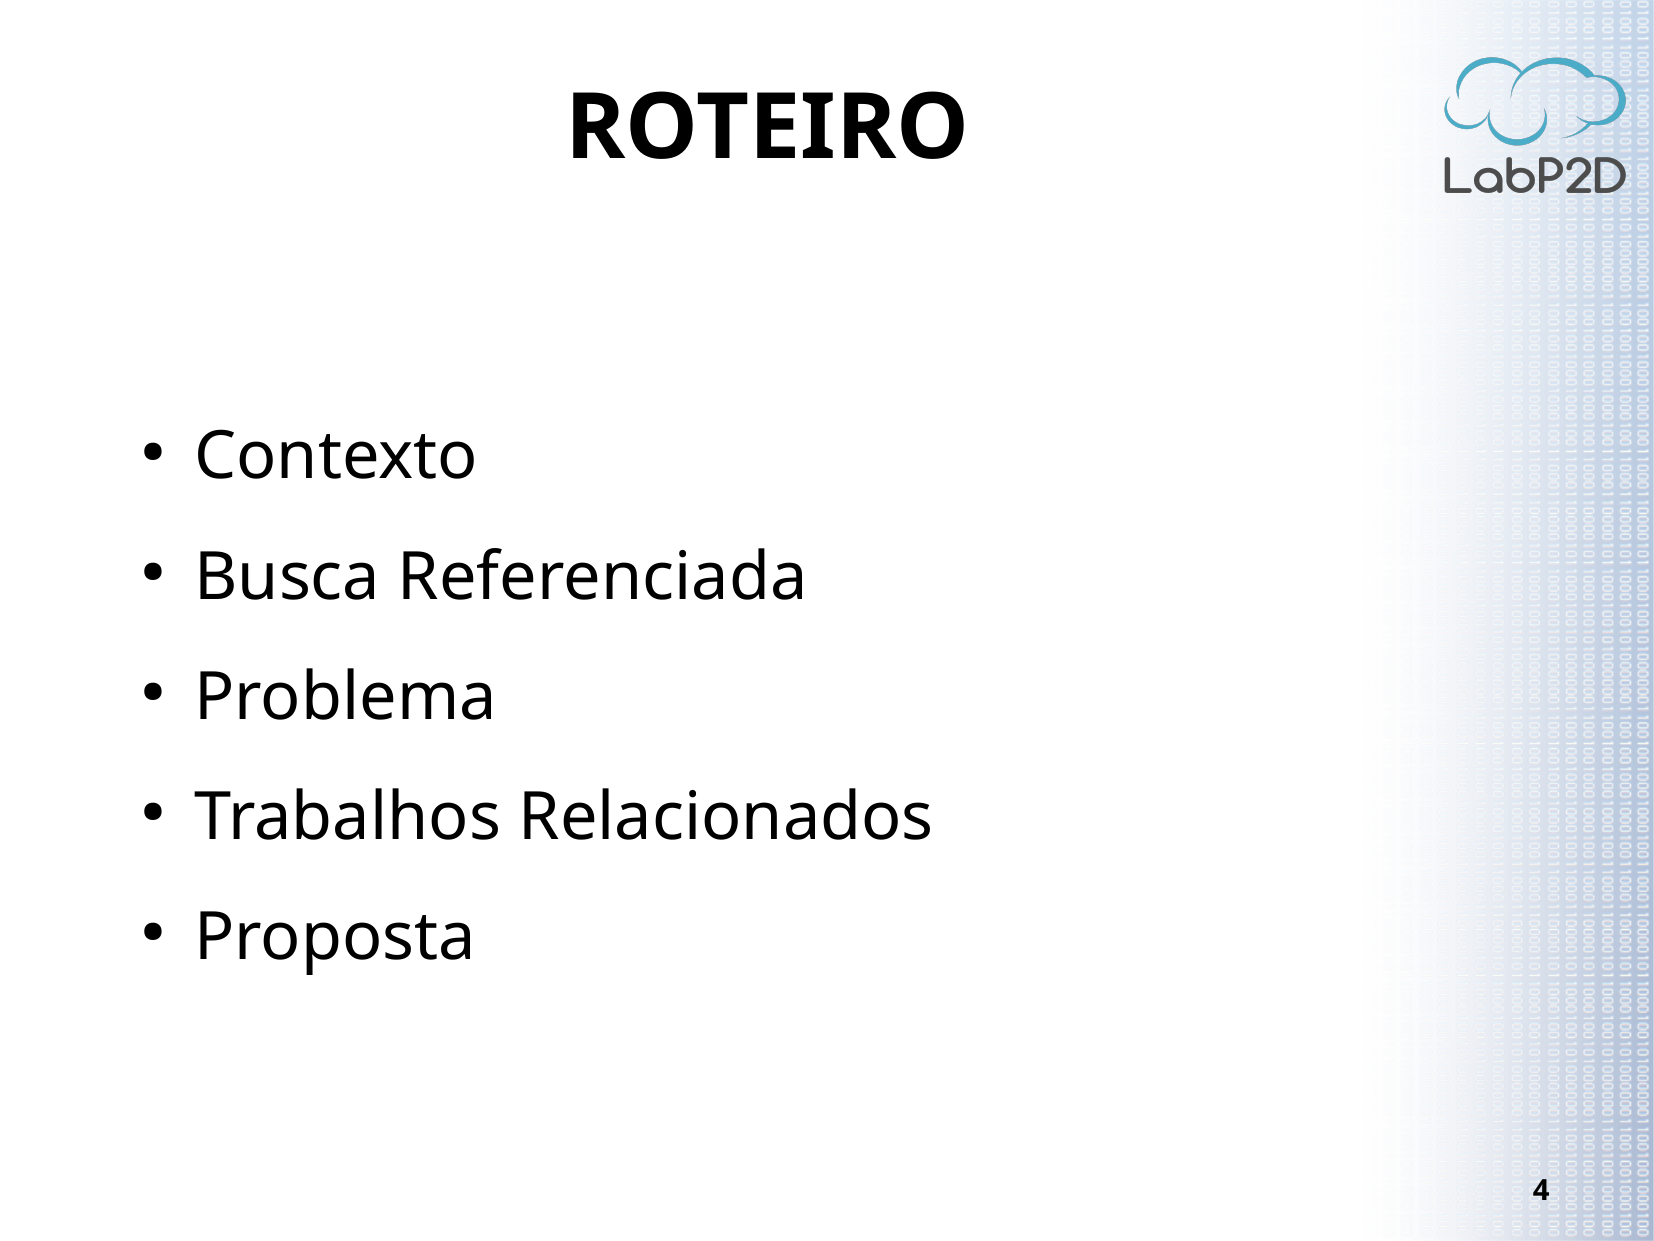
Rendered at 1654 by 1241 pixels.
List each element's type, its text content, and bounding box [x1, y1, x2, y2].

title ROTEIRO [82, 19, 1453, 227]
picture [1360, 1, 1654, 1240]
list Contexto Busca Referenciada Problema Trabalhos Relacionados Proposta [123, 271, 1406, 1116]
